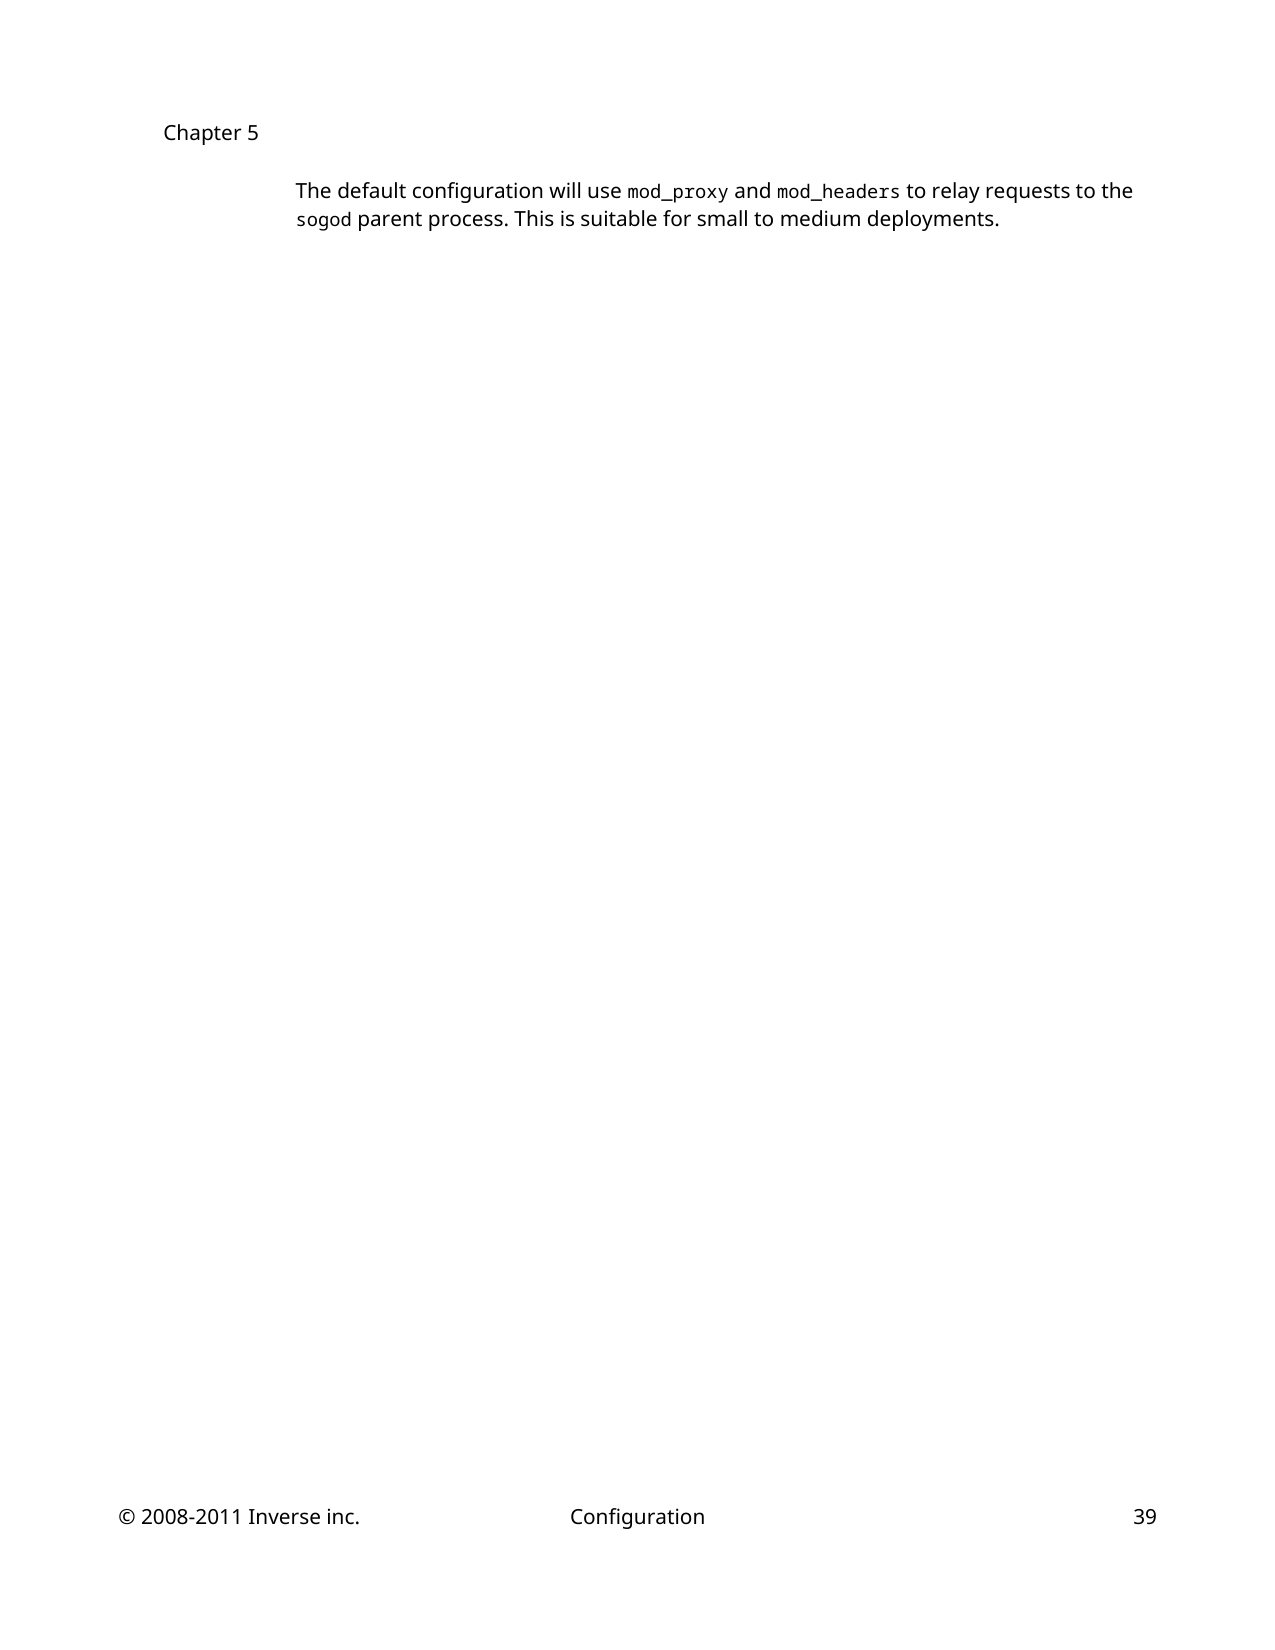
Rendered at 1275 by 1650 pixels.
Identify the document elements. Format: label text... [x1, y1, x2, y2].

text The default configuration will use mod_proxy and mod_headers to relay requests to the sogod parent process. This is suitable for small to medium deployments. [295, 176, 1157, 233]
